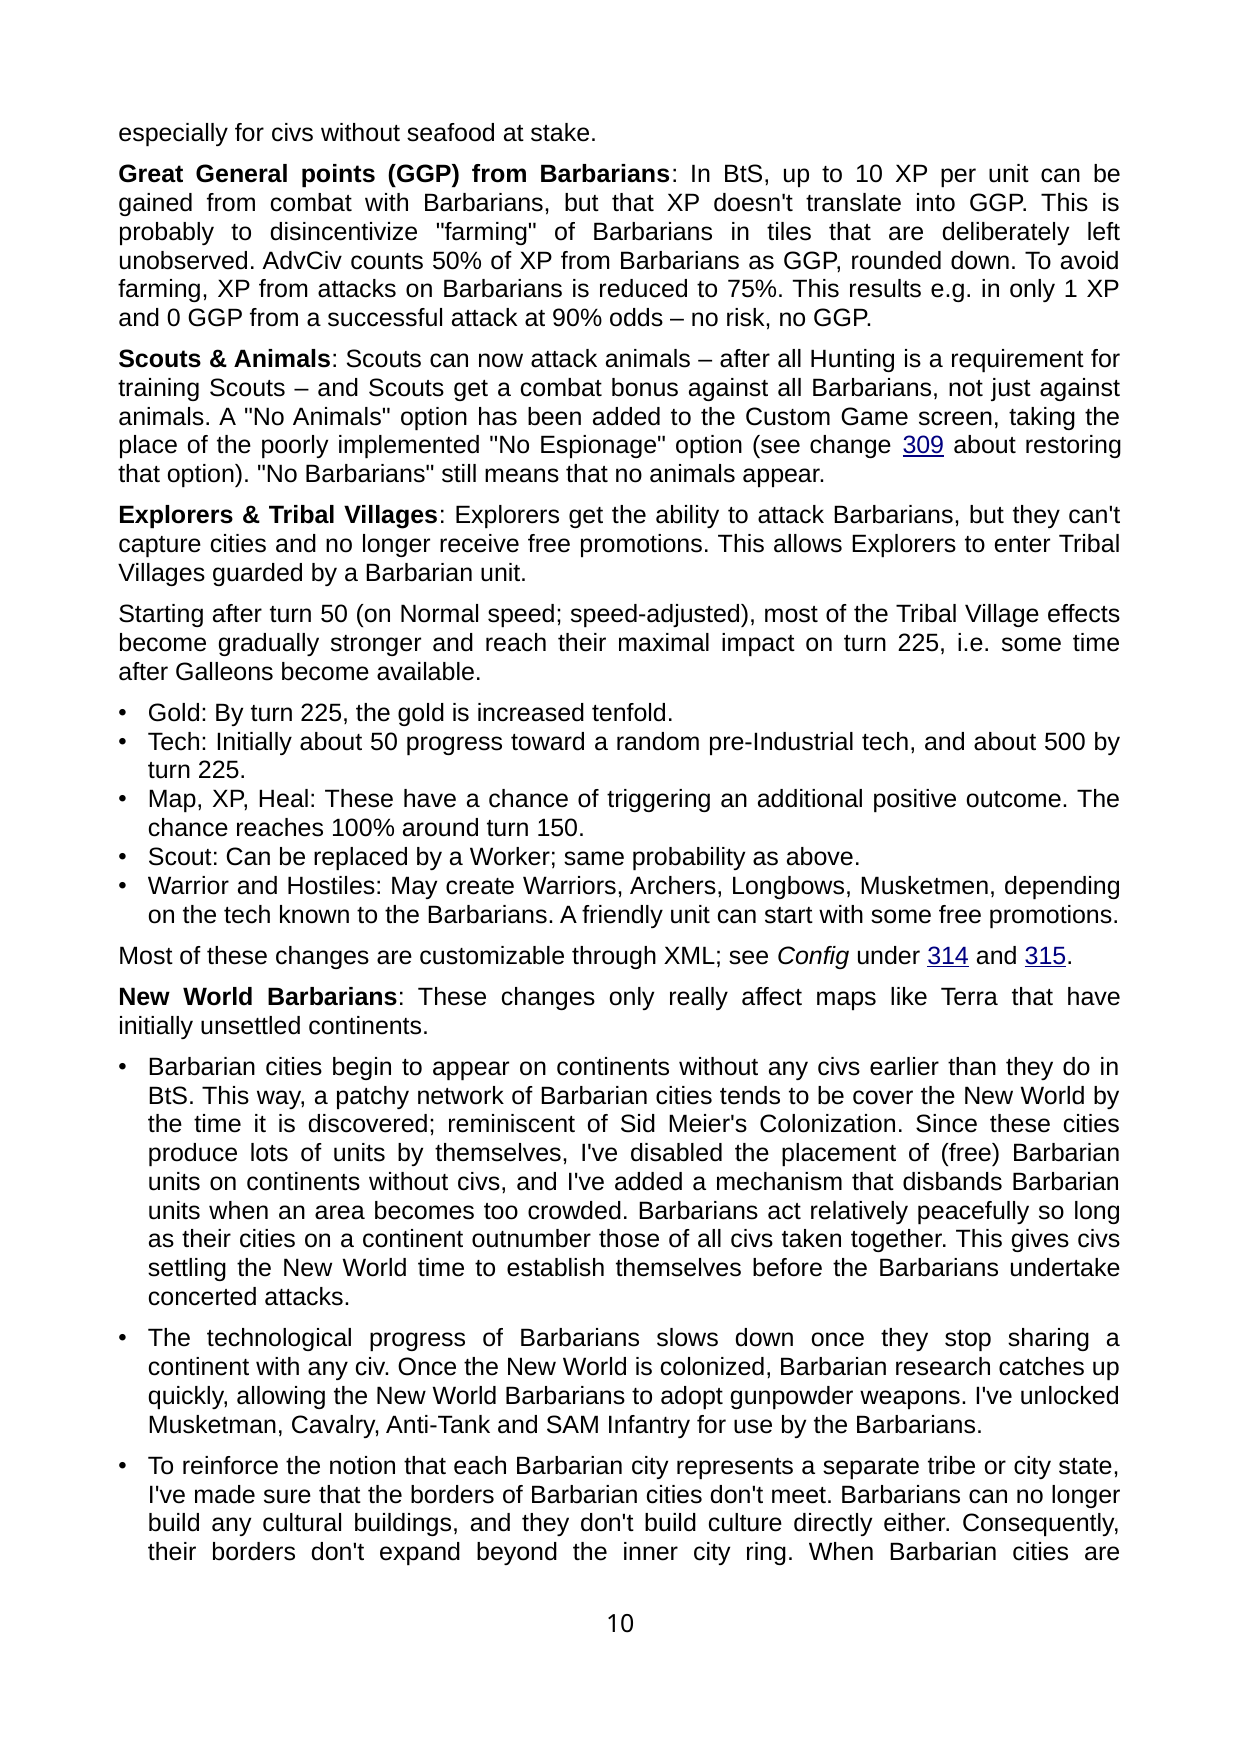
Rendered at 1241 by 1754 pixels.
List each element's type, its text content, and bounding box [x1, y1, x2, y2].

text Scouts & Animals: Scouts can now attack animals – after all Hunting is a requirement for training Scouts – and Scouts get a combat bonus against all Barbarians, not just against animals. A "No Animals" option has been added to the Custom Game screen, taking the place of the poorly implemented "No Espionage" option (see change 309 about restoring that option). "No Barbarians" still means that no animals appear. [118, 344, 1122, 488]
text Most of these changes are customizable through XML; see Config under 314 and 315. [118, 941, 1122, 969]
text especially for civs without seafood at stake. [118, 118, 1122, 147]
list Tech: Initially about 50 progress toward a random pre-Industrial tech, and about 500 by turn 225. [118, 727, 1122, 784]
list To reinforce the notion that each Barbarian city represents a separate tribe or city state, I've made sure that the borders of Barbarian cities don't meet. Barbarians can no longer build any cultural buildings, and they don't build culture directly either. Consequently, their borders don't expand beyond the inner city ring. When Barbarian cities are [118, 1451, 1122, 1566]
text Starting after turn 50 (on Normal speed; speed-adjusted), most of the Tribal Village effects become gradually stronger and reach their maximal impact on turn 225, i.e. some time after Galleons become available. [118, 599, 1122, 685]
list Warrior and Hostiles: May create Warriors, Archers, Longbows, Musketmen, depending on the tech known to the Barbarians. A friendly unit can start with some free promotions. [118, 871, 1122, 928]
text New World Barbarians: These changes only really affect maps like Terra that have initially unsettled continents. [118, 982, 1122, 1039]
list The technological progress of Barbarians slows down once they stop sharing a continent with any civ. Once the New World is colonized, Barbarian research catches up quickly, allowing the New World Barbarians to adopt gunpowder weapons. I've unlocked Musketman, Cavalry, Anti-Tank and SAM Infantry for use by the Barbarians. [118, 1323, 1122, 1438]
list Gold: By turn 225, the gold is increased tenfold. [118, 698, 1122, 727]
text Great General points (GGP) from Barbarians: In BtS, up to 10 XP per unit can be gained from combat with Barbarians, but that XP doesn't translate into GGP. This is probably to disincentivize "farming" of Barbarians in tiles that are deliberately left unobserved. AdvCiv counts 50% of XP from Barbarians as GGP, rounded down. To avoid farming, XP from attacks on Barbarians is reduced to 75%. This results e.g. in only 1 XP and 0 GGP from a successful attack at 90% odds – no risk, no GGP. [118, 159, 1122, 332]
text Explorers & Tribal Villages: Explorers get the ability to attack Barbarians, but they can't capture cities and no longer receive free promotions. This allows Explorers to enter Tribal Villages guarded by a Barbarian unit. [118, 501, 1122, 587]
list Barbarian cities begin to appear on continents without any civs earlier than they do in BtS. This way, a patchy network of Barbarian cities tends to be cover the New World by the time it is discovered; reminiscent of Sid Meier's Colonization. Since these cities produce lots of units by themselves, I've disabled the placement of (free) Barbarian units on continents without civs, and I've added a mechanism that disbands Barbarian units when an area becomes too crowded. Barbarians act relatively peacefully so long as their cities on a continent outnumber those of all civs taken together. This gives civs settling the New World time to establish themselves before the Barbarians undertake concerted attacks. [118, 1052, 1122, 1311]
list Map, XP, Heal: These have a chance of triggering an additional positive outcome. The chance reaches 100% around turn 150. [118, 784, 1122, 842]
list Scout: Can be replaced by a Worker; same probability as above. [118, 842, 1122, 871]
